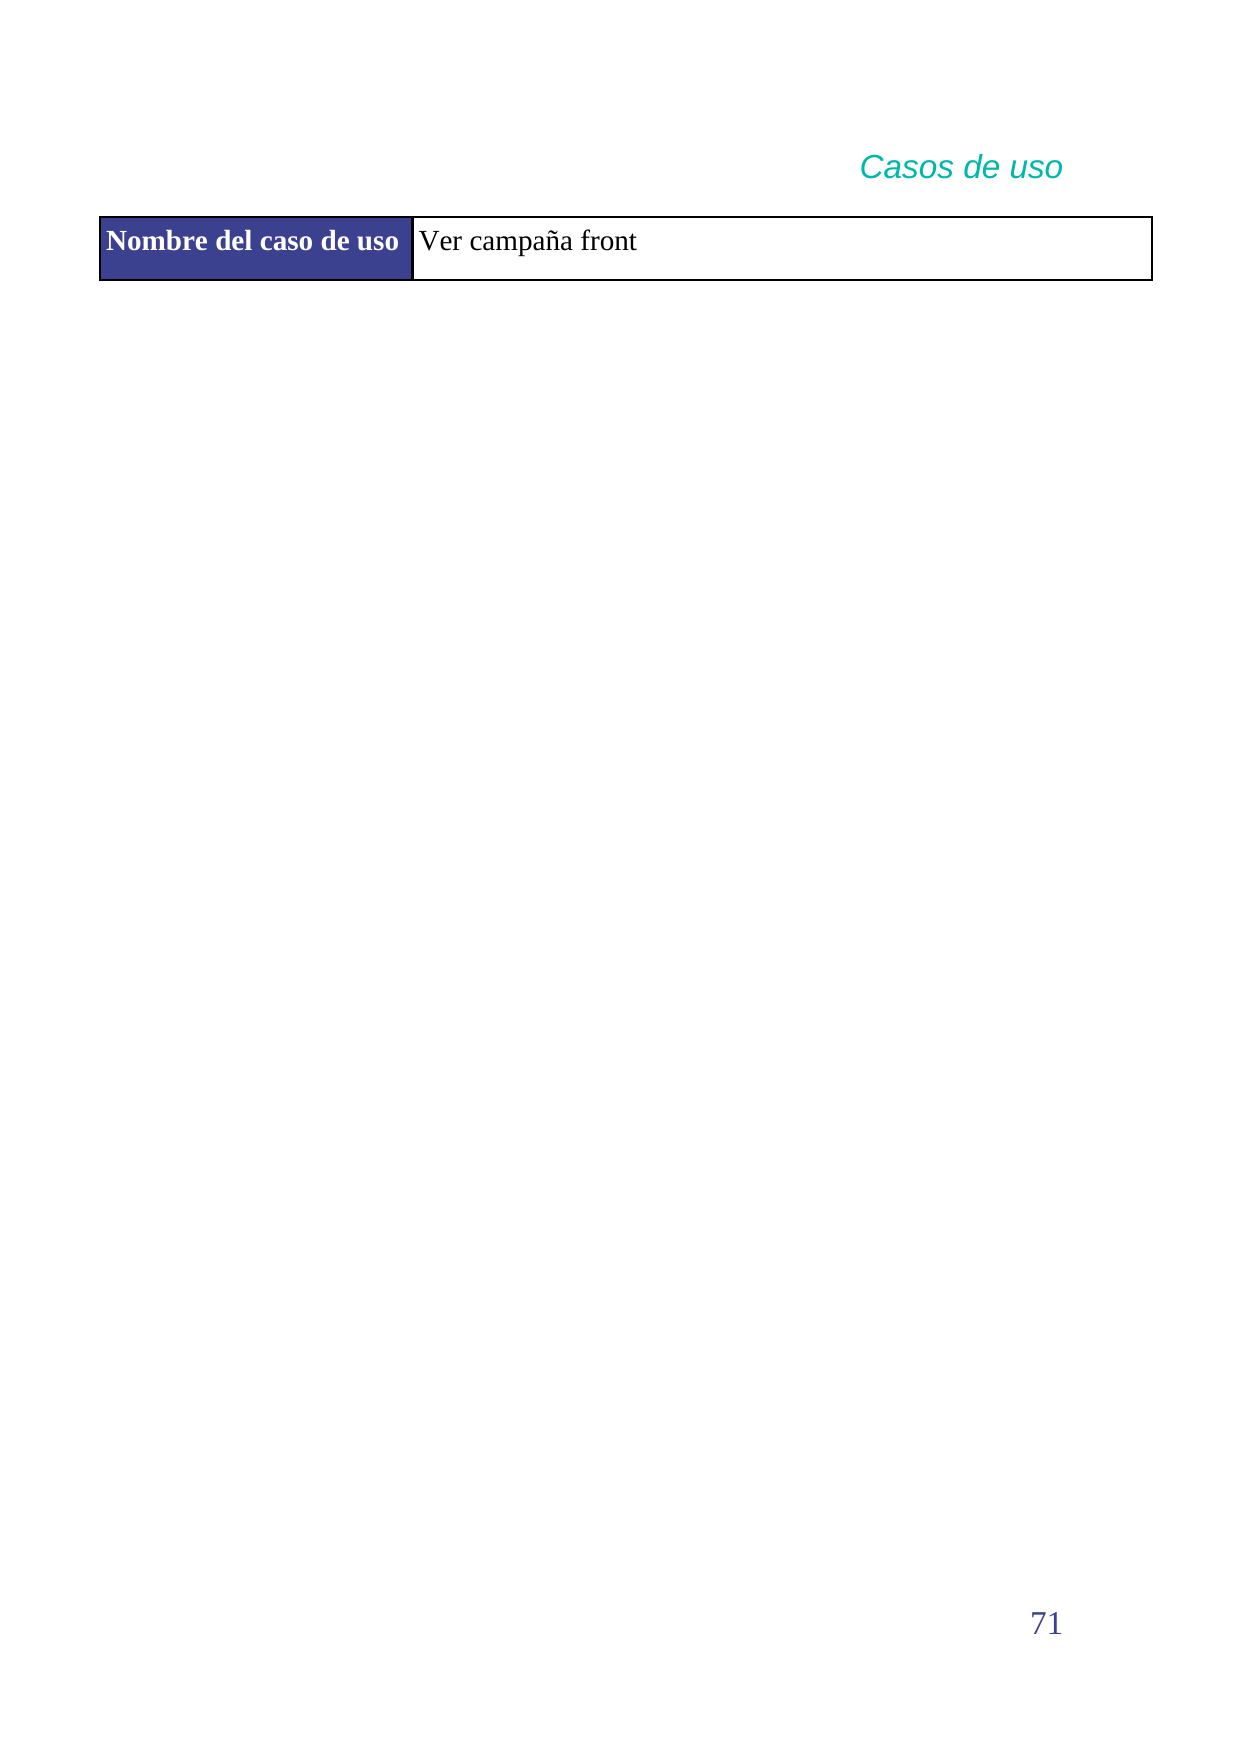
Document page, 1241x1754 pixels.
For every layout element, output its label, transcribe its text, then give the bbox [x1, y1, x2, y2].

table_header Nombre del caso de uso [101, 218, 411, 279]
table_header Ver campaña front [414, 218, 1151, 279]
